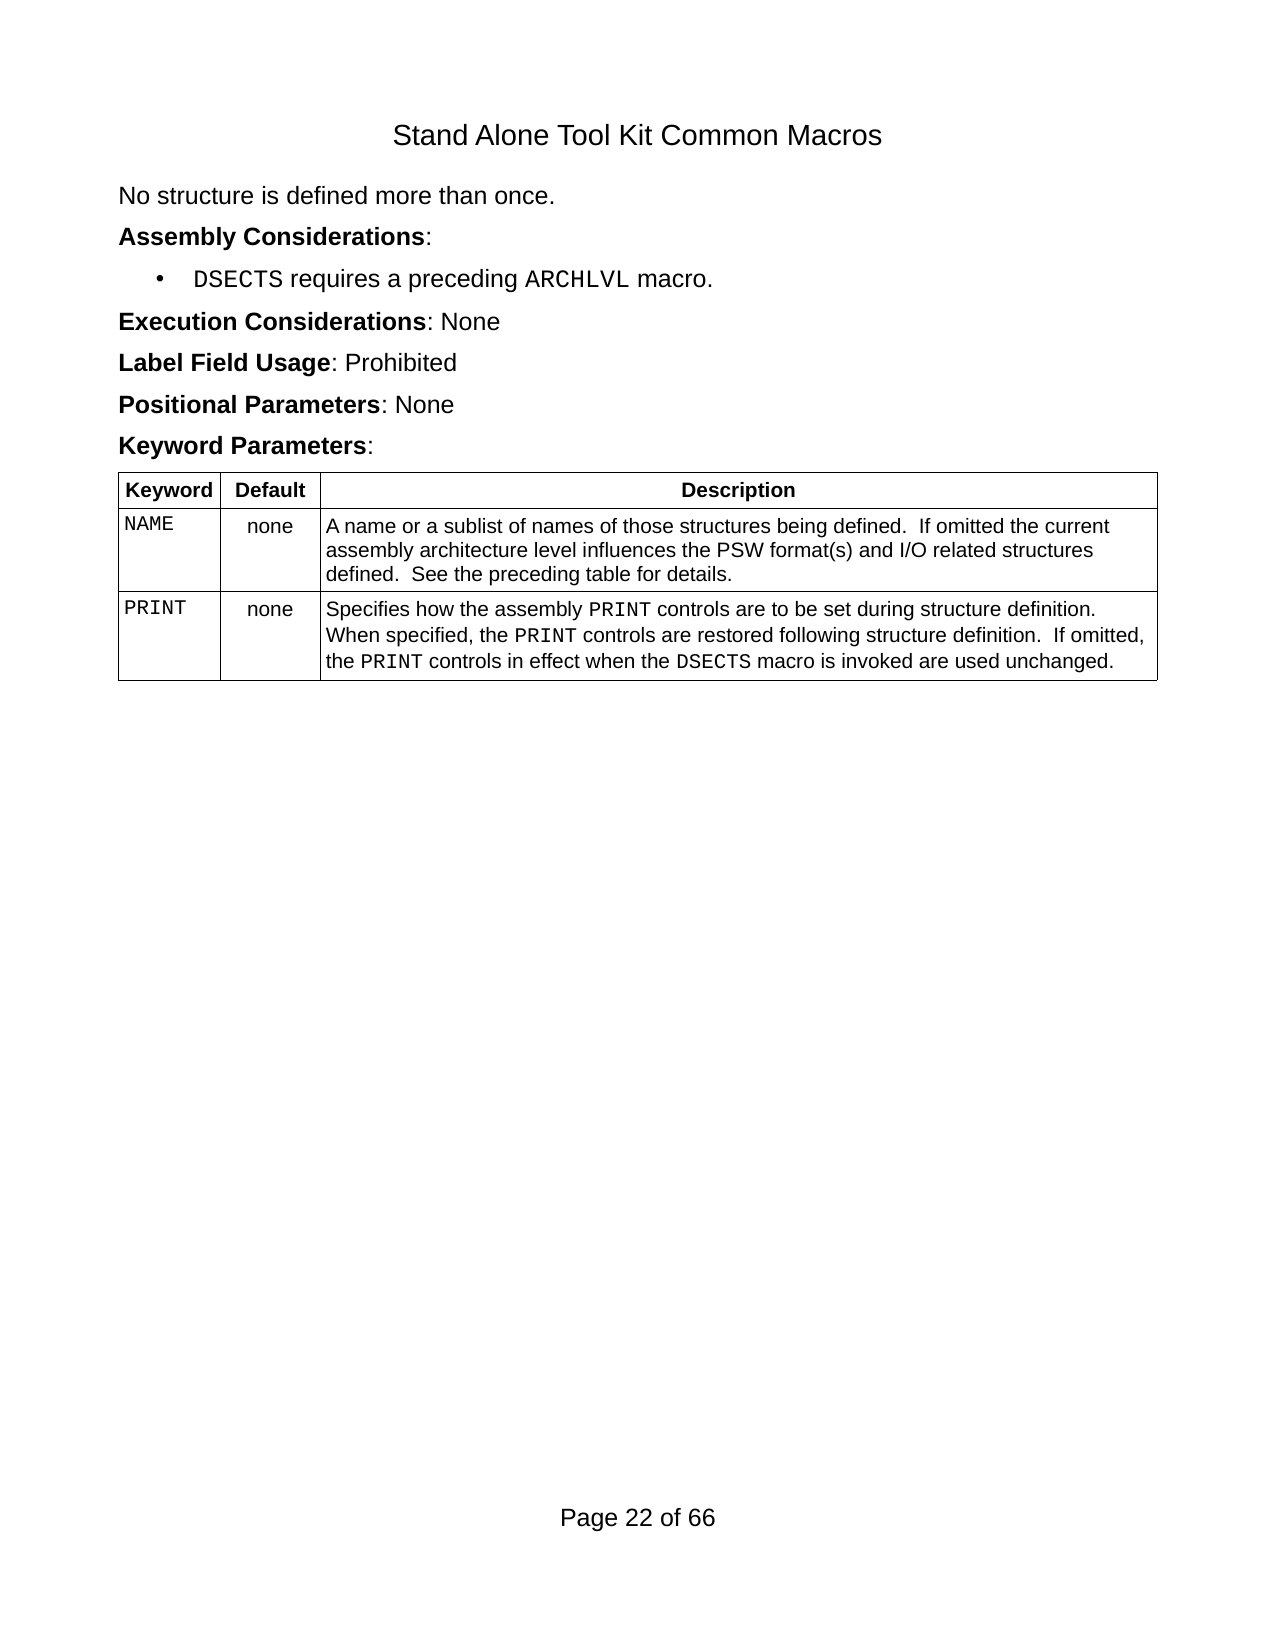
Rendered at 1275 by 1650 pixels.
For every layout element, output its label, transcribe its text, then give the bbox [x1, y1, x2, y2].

table_cell none [221, 592, 320, 680]
table_cell none [221, 509, 320, 591]
text Assembly Considerations: [118, 222, 1157, 251]
text Execution Considerations: None [118, 307, 1157, 336]
table_cell A name or a sublist of names of those structures being defined. If omitted the current assembly architecture level influences the PSW format(s) and I/O related structures defined. See the preceding table for details. [321, 509, 1157, 591]
table_cell NAME [119, 509, 220, 591]
list DSECTS requires a preceding ARCHLVL macro. [156, 264, 1157, 294]
table_cell PRINT [119, 592, 220, 680]
table_header Default [221, 473, 320, 508]
text Label Field Usage: Prohibited [118, 348, 1157, 377]
text Keyword Parameters: [118, 431, 1157, 459]
table_cell Specifies how the assembly PRINT controls are to be set during structure definition. When specified, the PRINT controls are restored following structure definition. If omitted, the PRINT controls in effect when the DSECTS macro is invoked are used unchanged. [321, 592, 1157, 680]
table_header Description [321, 473, 1157, 508]
table_header Keyword [119, 473, 220, 508]
text No structure is defined more than once. [118, 181, 1157, 210]
text Positional Parameters: None [118, 389, 1157, 418]
